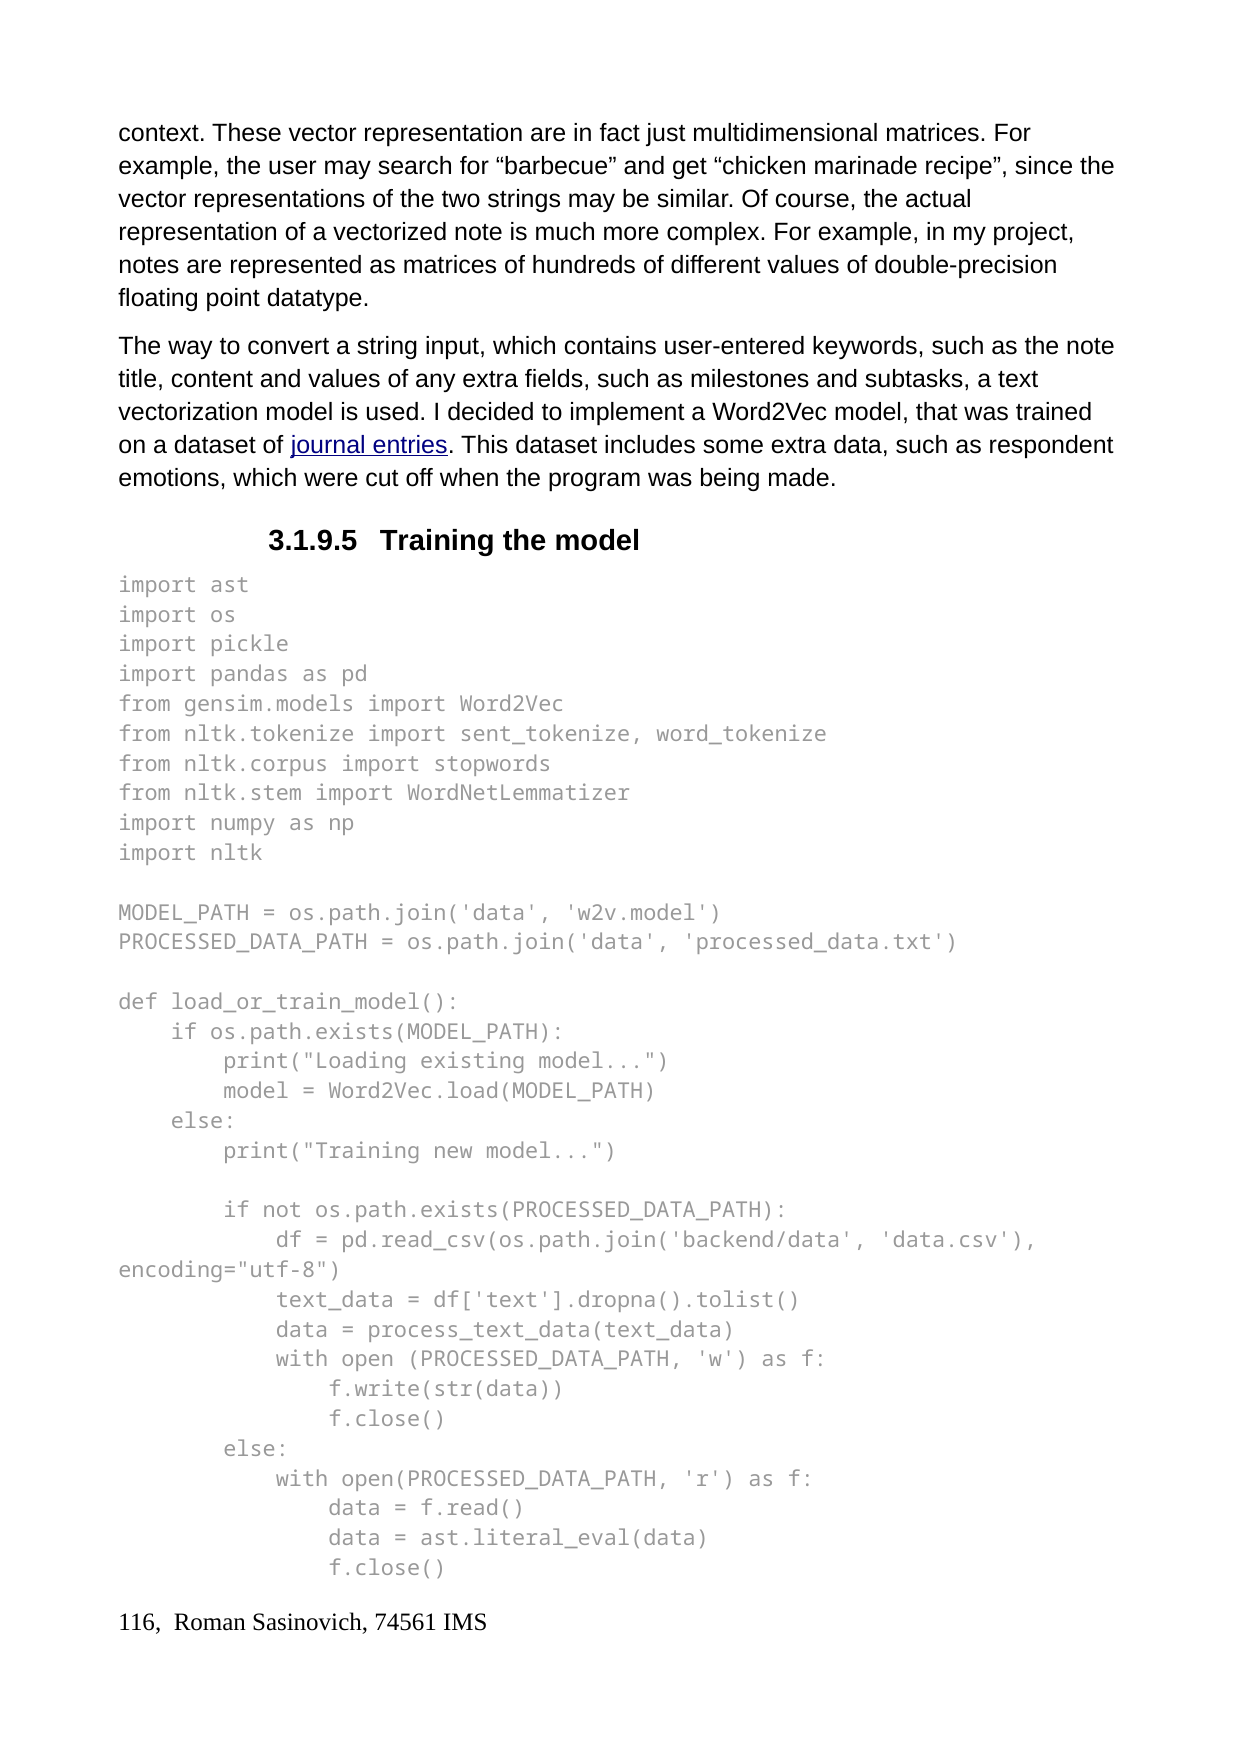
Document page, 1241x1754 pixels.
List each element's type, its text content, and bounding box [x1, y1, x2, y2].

text context. These vector representation are in fact just multidimensional matrices. For example, the user may search for “barbecue” and get “chicken marinade recipe”, since the vector representations of the two strings may be similar. Of course, the actual representation of a vectorized note is much more complex. For example, in my project, notes are represented as matrices of hundreds of different values of double-precision floating point datatype. [118, 118, 1122, 312]
text import nltk [118, 837, 1122, 867]
text df = pd.read_csv(os.path.join('backend/data', 'data.csv'), encoding="utf-8") [118, 1224, 1122, 1284]
text with open(PROCESSED_DATA_PATH, 'r') as f: [118, 1463, 1122, 1492]
text from nltk.tokenize import sent_tokenize, word_tokenize [118, 718, 1122, 748]
text MODEL_PATH = os.path.join('data', 'w2v.model') [118, 897, 1122, 926]
text f.close() [118, 1403, 1122, 1433]
text print("Loading existing model...") [118, 1046, 1122, 1075]
text import pandas as pd [118, 658, 1122, 688]
text The way to convert a string input, which contains user-entered keywords, such as the note title, content and values of any extra fields, such as milestones and subtasks, a text vectorization model is used. I decided to implement a Word2Vec model, that was trained on a dataset of journal entries. This dataset includes some extra data, such as respondent emotions, which were cut off when the program was being made. [118, 331, 1122, 492]
text if not os.path.exists(PROCESSED_DATA_PATH): [118, 1194, 1122, 1224]
text def load_or_train_model(): [118, 986, 1122, 1016]
text f.write(str(data)) [118, 1373, 1122, 1403]
text else: [118, 1105, 1122, 1135]
text from nltk.corpus import stopwords [118, 748, 1122, 777]
text data = process_text_data(text_data) [118, 1314, 1122, 1343]
text import os [118, 599, 1122, 628]
text from nltk.stem import WordNetLemmatizer [118, 777, 1122, 807]
text data = f.read() [118, 1492, 1122, 1522]
text f.close() [118, 1552, 1122, 1582]
text import ast [118, 569, 1122, 599]
subtitle Training the model [268, 523, 1122, 556]
text from gensim.models import Word2Vec [118, 688, 1122, 718]
text import pickle [118, 628, 1122, 658]
text print("Training new model...") [118, 1135, 1122, 1165]
text model = Word2Vec.load(MODEL_PATH) [118, 1075, 1122, 1105]
text text_data = df['text'].dropna().tolist() [118, 1284, 1122, 1314]
text PROCESSED_DATA_PATH = os.path.join('data', 'processed_data.txt') [118, 926, 1122, 956]
text else: [118, 1433, 1122, 1463]
text with open (PROCESSED_DATA_PATH, 'w') as f: [118, 1343, 1122, 1373]
text import numpy as np [118, 807, 1122, 837]
text data = ast.literal_eval(data) [118, 1522, 1122, 1552]
text if os.path.exists(MODEL_PATH): [118, 1016, 1122, 1046]
